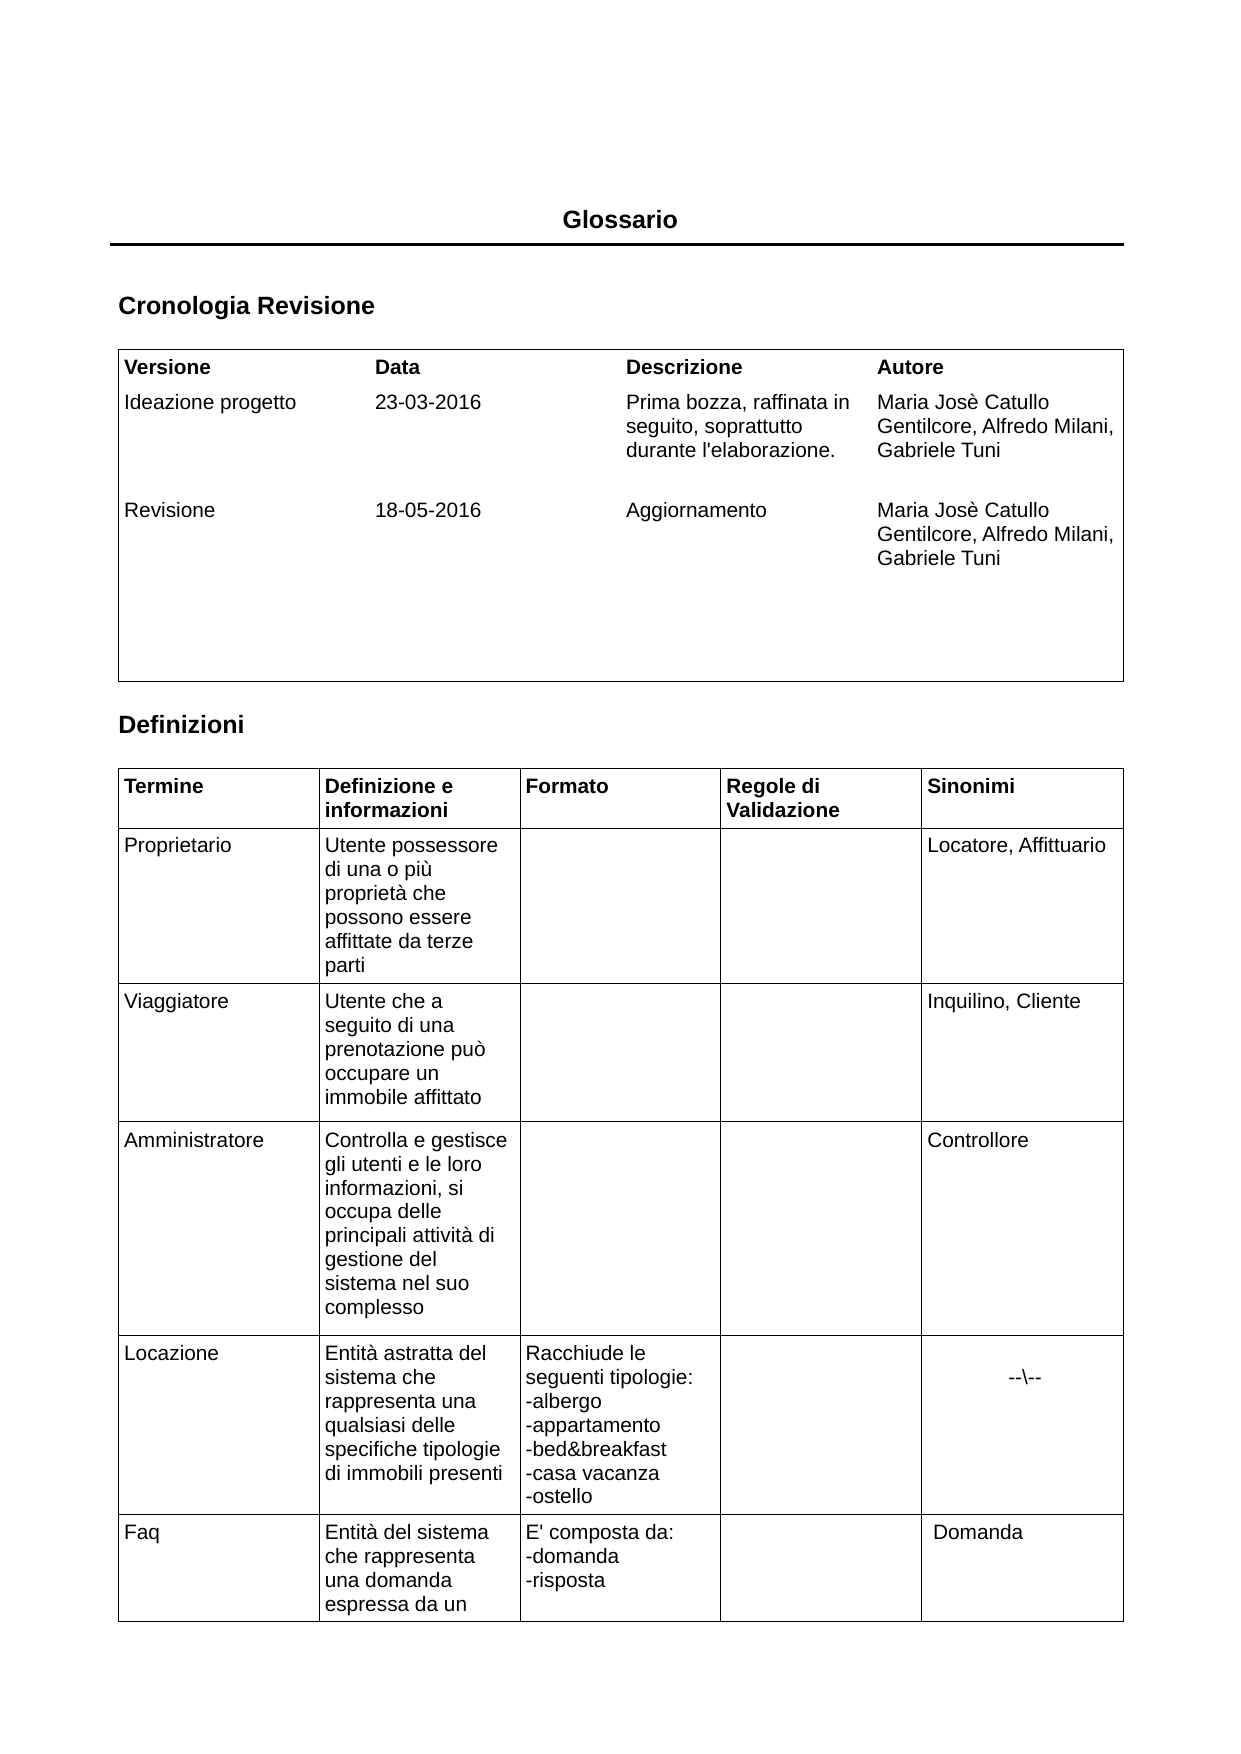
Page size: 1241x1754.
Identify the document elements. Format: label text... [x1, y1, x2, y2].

text Cronologia Revisione [118, 291, 1122, 320]
table_cell [871, 575, 1123, 611]
table_cell 18-05-2016 [369, 492, 620, 575]
text Glossario [118, 205, 1122, 234]
table_cell Aggiornamento [620, 492, 871, 575]
table_header Regole di Validazione [721, 769, 921, 827]
table_cell [521, 1122, 720, 1334]
table_cell [721, 1122, 921, 1334]
table_cell [721, 1336, 921, 1514]
table_header Formato [521, 769, 720, 827]
table_cell Racchiude le seguenti tipologie: -albergo -appartamento -bed&breakfast -casa vacanza -ostello [521, 1336, 720, 1514]
table_cell [871, 646, 1123, 681]
table_cell [369, 646, 620, 681]
table_cell E' composta da: -domanda -risposta [521, 1515, 720, 1621]
table_cell [721, 829, 921, 983]
table_cell Controllore [922, 1122, 1123, 1334]
table_cell Entità del sistema che rappresenta una domanda espressa da un [320, 1515, 520, 1621]
table_cell Faq [119, 1515, 319, 1621]
table_cell [369, 575, 620, 611]
table_cell [721, 984, 921, 1121]
table_cell [521, 829, 720, 983]
table_header Sinonimi [922, 769, 1123, 827]
table_cell [620, 575, 871, 611]
table_cell Amministratore [119, 1122, 319, 1334]
table_cell Maria Josè Catullo Gentilcore, Alfredo Milani, Gabriele Tuni [871, 492, 1123, 575]
table_header Versione [119, 350, 369, 384]
table_cell Utente che a seguito di una prenotazione può occupare un immobile affittato [320, 984, 520, 1121]
table_cell [721, 1515, 921, 1621]
table_cell Proprietario [119, 829, 319, 983]
table_cell [369, 611, 620, 646]
table_cell --\-- [922, 1336, 1123, 1514]
table_cell Inquilino, Cliente [922, 984, 1123, 1121]
table_cell Maria Josè Catullo Gentilcore, Alfredo Milani, Gabriele Tuni [871, 385, 1123, 492]
table_cell Ideazione progetto [119, 385, 369, 492]
table_cell [620, 611, 871, 646]
table_cell [119, 646, 369, 681]
table_cell Prima bozza, raffinata in seguito, soprattutto durante l'elaborazione. [620, 385, 871, 492]
table_cell [119, 575, 369, 611]
table_cell Revisione [119, 492, 369, 575]
table_header Definizione e informazioni [320, 769, 520, 827]
text Definizioni [118, 710, 1122, 739]
table_cell [871, 611, 1123, 646]
table_cell [620, 646, 871, 681]
table_header Autore [871, 350, 1123, 384]
table_cell Controlla e gestisce gli utenti e le loro informazioni, si occupa delle principali attività di gestione del sistema nel suo complesso [320, 1122, 520, 1334]
table_cell [521, 984, 720, 1121]
table_header Descrizione [620, 350, 871, 384]
table_cell Locazione [119, 1336, 319, 1514]
table_cell Domanda [922, 1515, 1123, 1621]
table_header Termine [119, 769, 319, 827]
table_cell Locatore, Affittuario [922, 829, 1123, 983]
table_cell Utente possessore di una o più proprietà che possono essere affittate da terze parti [320, 829, 520, 983]
table_cell 23-03-2016 [369, 385, 620, 492]
table_cell Entità astratta del sistema che rappresenta una qualsiasi delle specifiche tipologie di immobili presenti [320, 1336, 520, 1514]
table_cell [119, 611, 369, 646]
table_header Data [369, 350, 620, 384]
table_cell Viaggiatore [119, 984, 319, 1121]
